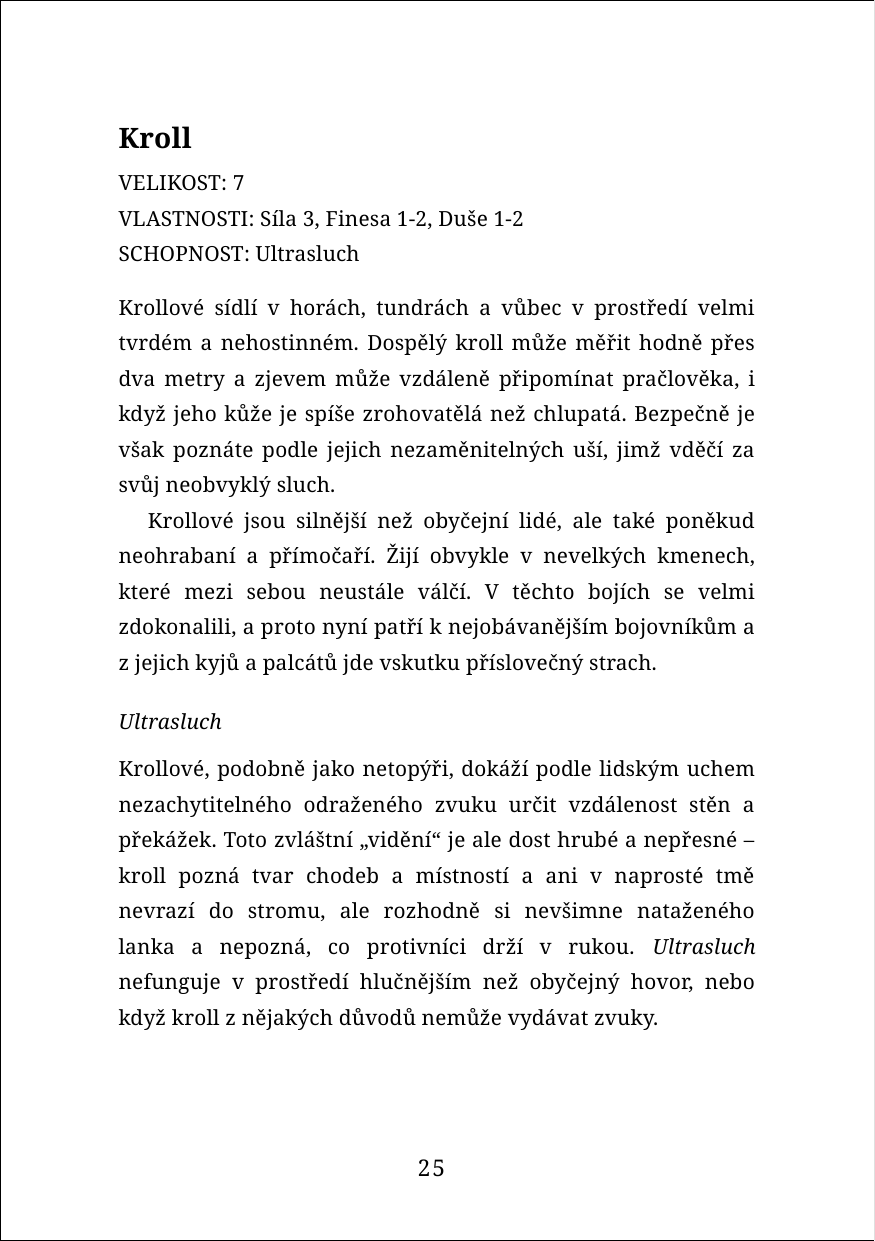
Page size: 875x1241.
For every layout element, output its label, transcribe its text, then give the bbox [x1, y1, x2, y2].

text Ultrasluch [118, 707, 756, 735]
text Krollové, podobně jako netopýři, dokáží podle lidským uchem nezachytitelného odraženého zvuku určit vzdálenost stěn a překážek. Toto zvláštní „vidění“ je ale dost hrubé a nepřesné – kroll pozná tvar chodeb a místností a ani v naprosté tmě nevrazí do stromu, ale rozhodně si nevšimne nataženého lanka a nepozná, co protivníci drží v rukou. Ultrasluch nefunguje v prostředí hlučnějším než obyčejný hovor, nebo když kroll z nějakých důvodů nemůže vydávat zvuky. [118, 754, 756, 1031]
subtitle Kroll [118, 118, 756, 157]
text Krollové sídlí v horách, tundrách a vůbec v prostředí velmi tvrdém a nehostinném. Dospělý kroll může měřit hodně přes dva metry a zjevem může vzdáleně připomínat pračlověka, i když jeho kůže je spíše zrohovatělá než chlupatá. Bezpečně je však poznáte podle jejich nezaměnitelných uší, jimž vděčí za svůj neobvyklý sluch. Krollové jsou silnější než obyčejní lidé, ale také poněkud neohrabaní a přímočaří. Žijí obvykle v nevelkých kmenech, které mezi sebou neustále válčí. V těchto bojích se velmi zdokonalili, a proto nyní patří k nejobávanějším bojovníkům a z jejich kyjů a palcátů jde vskutku příslovečný strach. [118, 293, 756, 676]
text VELIKOST: 7 VLASTNOSTI: Síla 3, Finesa 1-2, Duše 1-2 SCHOPNOST: Ultrasluch [118, 168, 756, 268]
